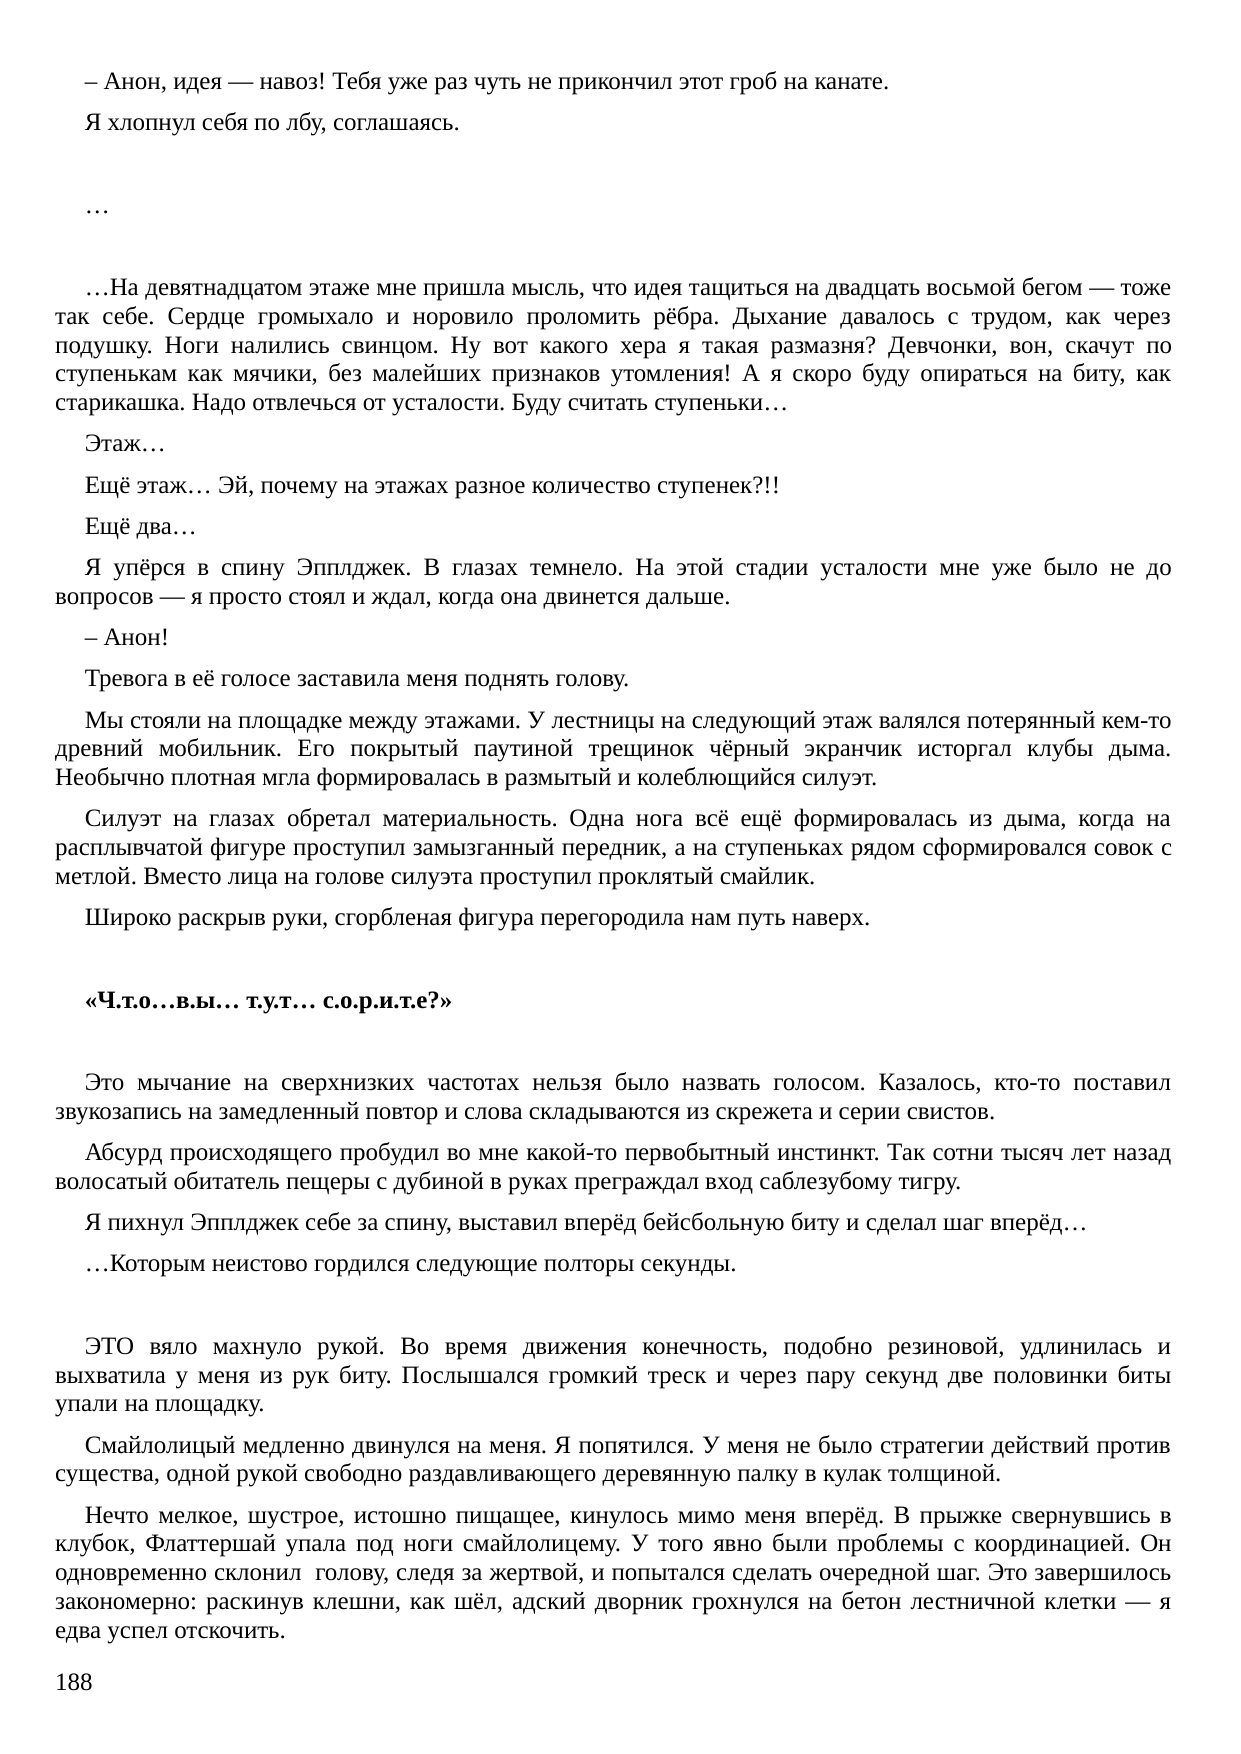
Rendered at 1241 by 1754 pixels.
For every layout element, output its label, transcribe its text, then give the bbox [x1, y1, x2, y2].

text Нечто мелкое, шустрое, истошно пищащее, кинулось мимо меня вперёд. В прыжке свернувшись в клубок, Флаттершай упала под ноги смайлолицему. У того явно были проблемы с координацией. Он одновременно склонил голову, следя за жертвой, и попытался сделать очередной шаг. Это завершилось закономерно: раскинув клешни, как шёл, адский дворник грохнулся на бетон лестничной клетки — я едва успел отскочить. [55, 1500, 1173, 1643]
text Абсурд происходящего пробудил во мне какой-то первобытный инстинкт. Так сотни тысяч лет назад волосатый обитатель пещеры с дубиной в руках преграждал вход саблезубому тигру. [55, 1137, 1173, 1195]
text Это мычание на сверхнизких частотах нельзя было назвать голосом. Казалось, кто-то поставил звукозапись на замедленный повтор и слова складываются из скрежета и серии свистов. [55, 1067, 1173, 1125]
text – Анон! [55, 622, 1173, 651]
text … [55, 190, 1173, 218]
text Я упёрся в спину Эпплджек. В глазах темнело. На этой стадии усталости мне уже было не до вопросов — я просто стоял и ждал, когда она двинется дальше. [55, 552, 1173, 610]
text …Которым неистово гордился следующие полторы секунды. [55, 1248, 1173, 1277]
text Ещё этаж… Эй, почему на этажах разное количество ступенек?!! [55, 470, 1173, 498]
text Я пихнул Эпплджек себе за спину, выставил вперёд бейсбольную биту и сделал шаг вперёд… [55, 1207, 1173, 1236]
text …На девятнадцатом этаже мне пришла мысль, что идея тащиться на двадцать восьмой бегом — тоже так себе. Сердце громыхало и норовило проломить рёбра. Дыхание давалось с трудом, как через подушку. Ноги налились свинцом. Ну вот какого хера я такая размазня? Девчонки, вон, скачут по ступенькам как мячики, без малейших признаков утомления! А я скоро буду опираться на биту, как старикашка. Надо отвлечься от усталости. Буду считать ступеньки… [55, 272, 1173, 416]
text Этаж… [55, 428, 1173, 457]
text – Анон, идея — навоз! Тебя уже раз чуть не прикончил этот гроб на канате. [55, 66, 1173, 95]
text ЭТО вяло махнуло рукой. Во время движения конечность, подобно резиновой, удлинилась и выхватила у меня из рук биту. Послышался громкий треск и через пару секунд две половинки биты упали на площадку. [55, 1331, 1173, 1417]
text Смайлолицый медленно двинулся на меня. Я попятился. У меня не было стратегии действий против существа, одной рукой свободно раздавливающего деревянную палку в кулак толщиной. [55, 1430, 1173, 1487]
text Тревога в её голосе заставила меня поднять голову. [55, 663, 1173, 692]
text Силуэт на глазах обретал материальность. Одна нога всё ещё формировалась из дыма, когда на расплывчатой фигуре проступил замызганный передник, а на ступеньках рядом сформировался совок с метлой. Вместо лица на голове силуэта проступил проклятый смайлик. [55, 803, 1173, 890]
text Ещё два… [55, 511, 1173, 540]
text Я хлопнул себя по лбу, соглашаясь. [55, 107, 1173, 136]
text «Ч.т.о…в.ы… т.у.т… с.о.р.и.т.е?» [55, 985, 1173, 1013]
text Широко раскрыв руки, сгорбленая фигура перегородила нам путь наверх. [55, 902, 1173, 931]
text Мы стояли на площадке между этажами. У лестницы на следующий этаж валялся потерянный кем-то древний мобильник. Его покрытый паутиной трещинок чёрный экранчик исторгал клубы дыма. Необычно плотная мгла формировалась в размытый и колеблющийся силуэт. [55, 705, 1173, 791]
